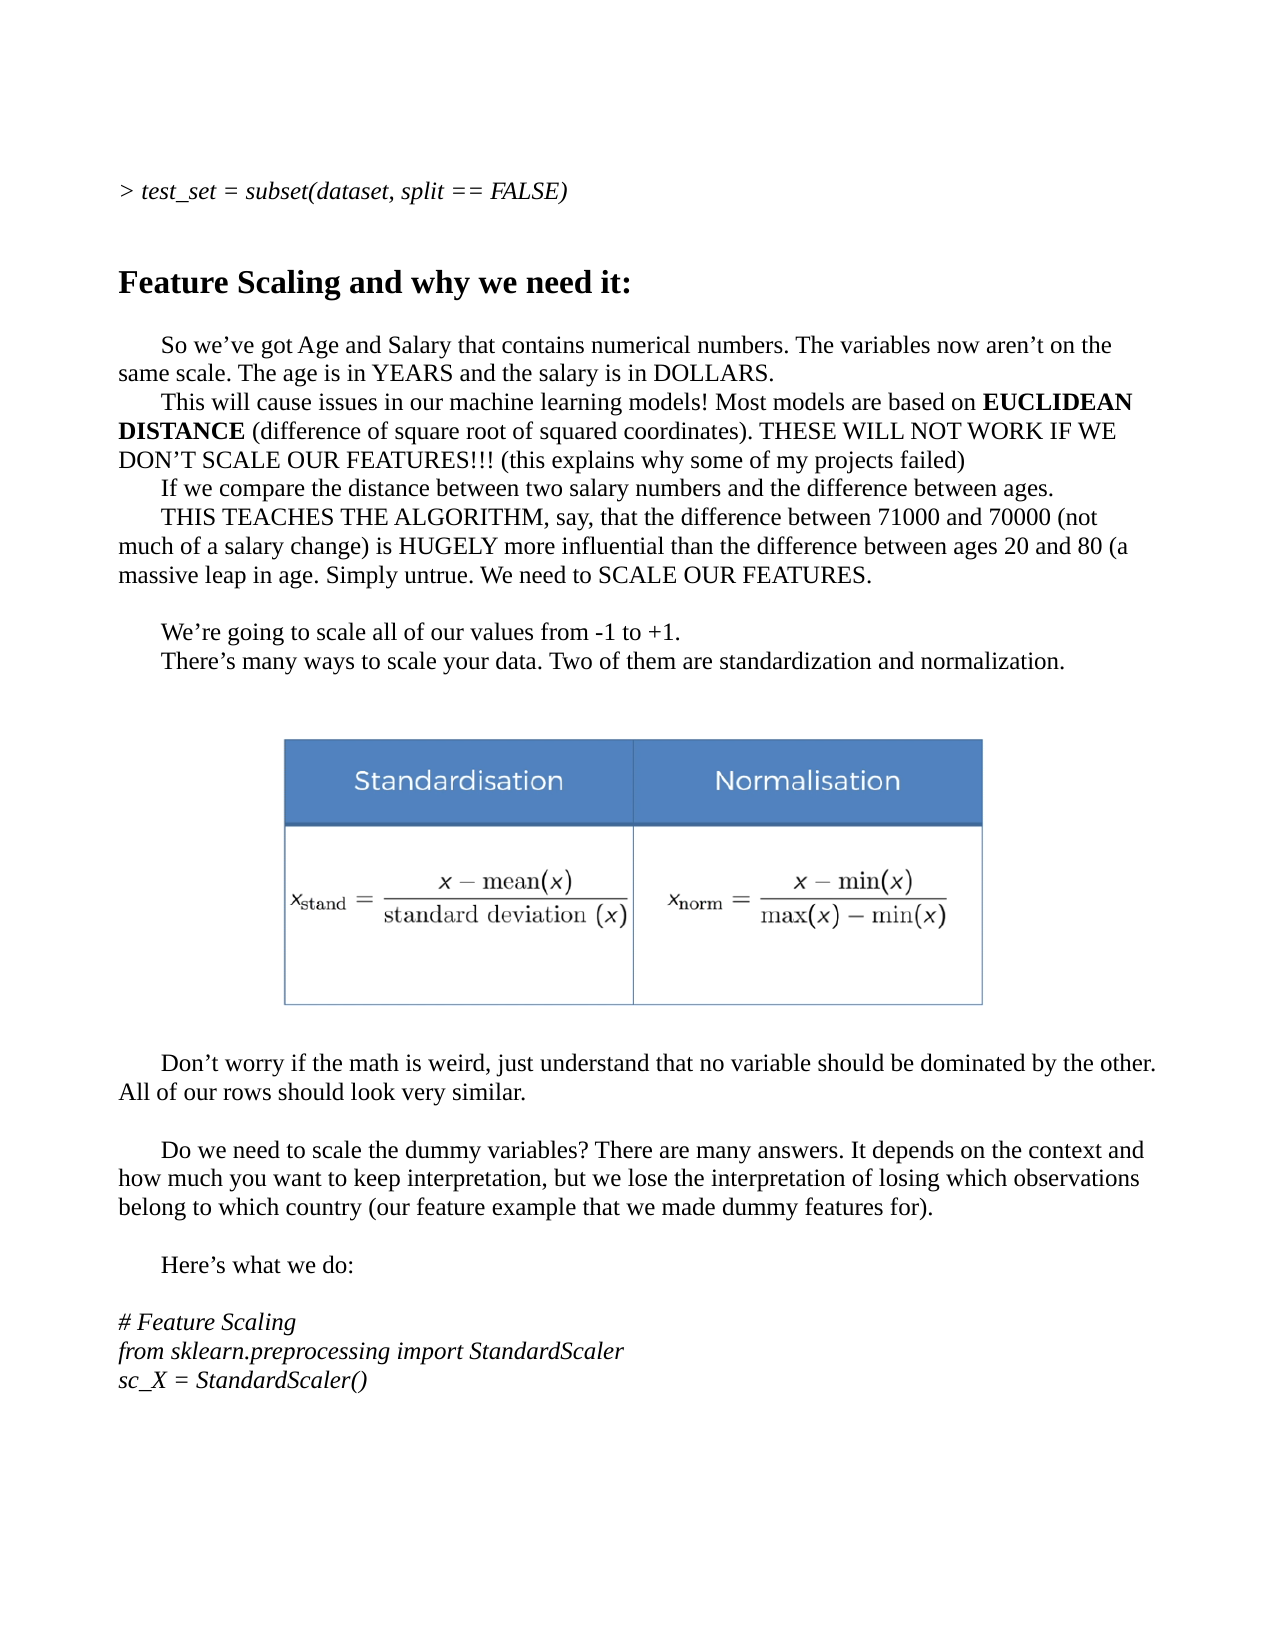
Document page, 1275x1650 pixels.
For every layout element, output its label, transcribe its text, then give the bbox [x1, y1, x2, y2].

text > test_set = subset(dataset, split == FALSE) [118, 176, 1157, 205]
text Do we need to scale the dummy variables? There are many answers. It depends on the context and how much you want to keep interpretation, but we lose the interpretation of losing which observations belong to which country (our feature example that we made dummy features for). [118, 1135, 1157, 1221]
text from sklearn.preprocessing import StandardScaler [118, 1336, 1157, 1365]
text If we compare the distance between two salary numbers and the difference between ages. [118, 473, 1157, 502]
text There’s many ways to scale your data. Two of them are standardization and normalization. [118, 646, 1157, 675]
picture [278, 732, 997, 1012]
text # Feature Scaling [118, 1307, 1157, 1336]
text THIS TEACHES THE ALGORITHM, say, that the difference between 71000 and 70000 (not much of a salary change) is HUGELY more influential than the difference between ages 20 and 80 (a massive leap in age. Simply untrue. We need to SCALE OUR FEATURES. [118, 502, 1157, 588]
text This will cause issues in our machine learning models! Most models are based on EUCLIDEAN DISTANCE (difference of square root of squared coordinates). THESE WILL NOT WORK IF WE DON’T SCALE OUR FEATURES!!! (this explains why some of my projects failed) [118, 387, 1157, 473]
text Here’s what we do: [118, 1250, 1157, 1278]
text Feature Scaling and why we need it: [118, 263, 1157, 301]
text Don’t worry if the math is weird, just understand that no variable should be dominated by the other. All of our rows should look very similar. [118, 1048, 1157, 1106]
text sc_X = StandardScaler() [118, 1365, 1157, 1393]
text We’re going to scale all of our values from -1 to +1. [118, 617, 1157, 646]
text So we’ve got Age and Salary that contains numerical numbers. The variables now aren’t on the same scale. The age is in YEARS and the salary is in DOLLARS. [118, 330, 1157, 387]
